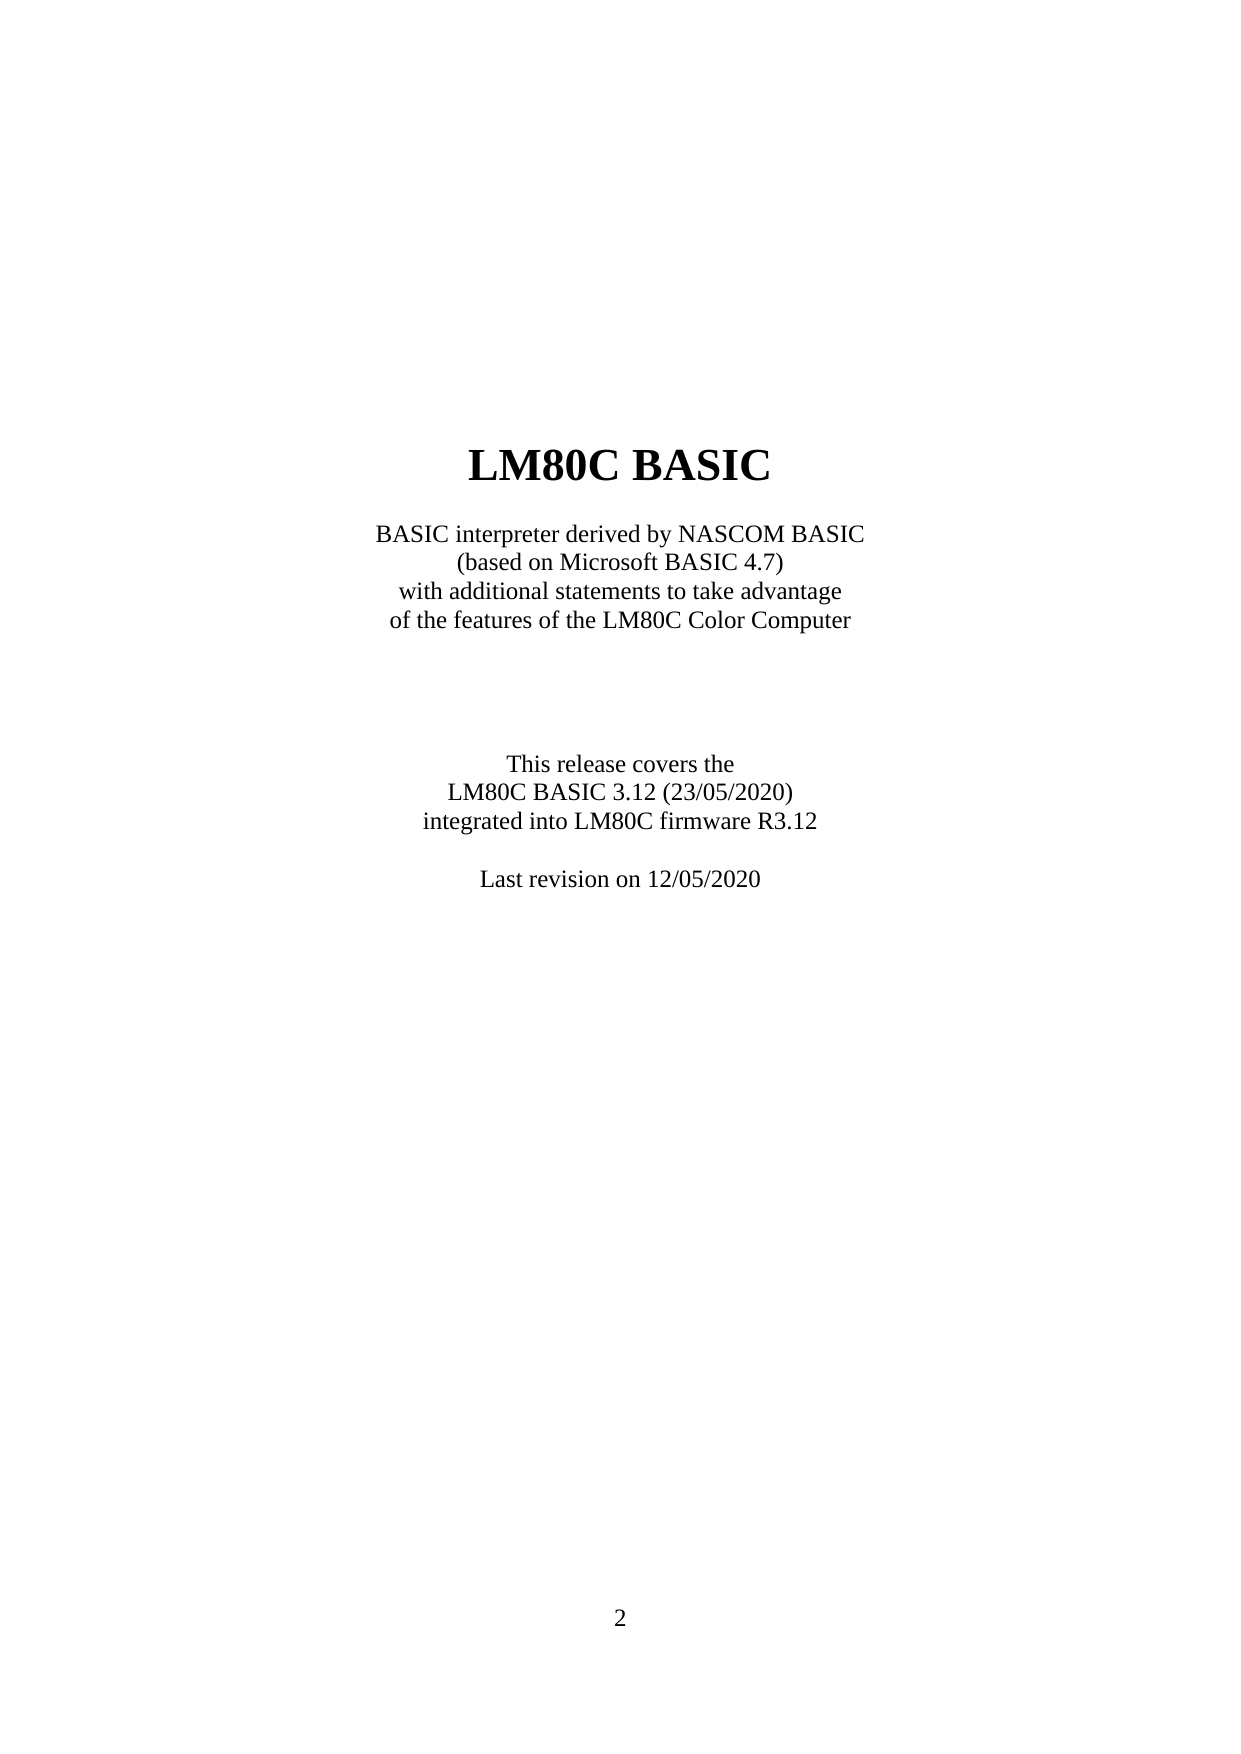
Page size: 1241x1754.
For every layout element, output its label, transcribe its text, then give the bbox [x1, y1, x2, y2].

text LM80C BASIC [121, 437, 1119, 490]
text Last revision on 12/05/2020 [121, 864, 1119, 892]
text integrated into LM80C firmware R3.12 [121, 806, 1119, 835]
text This release covers the [121, 749, 1119, 777]
text BASIC interpreter derived by NASCOM BASIC [121, 519, 1119, 547]
text with additional statements to take advantage [121, 576, 1119, 605]
text of the features of the LM80C Color Computer [121, 605, 1119, 634]
text (based on Microsoft BASIC 4.7) [121, 547, 1119, 576]
text LM80C BASIC 3.12 (23/05/2020) [121, 777, 1119, 806]
